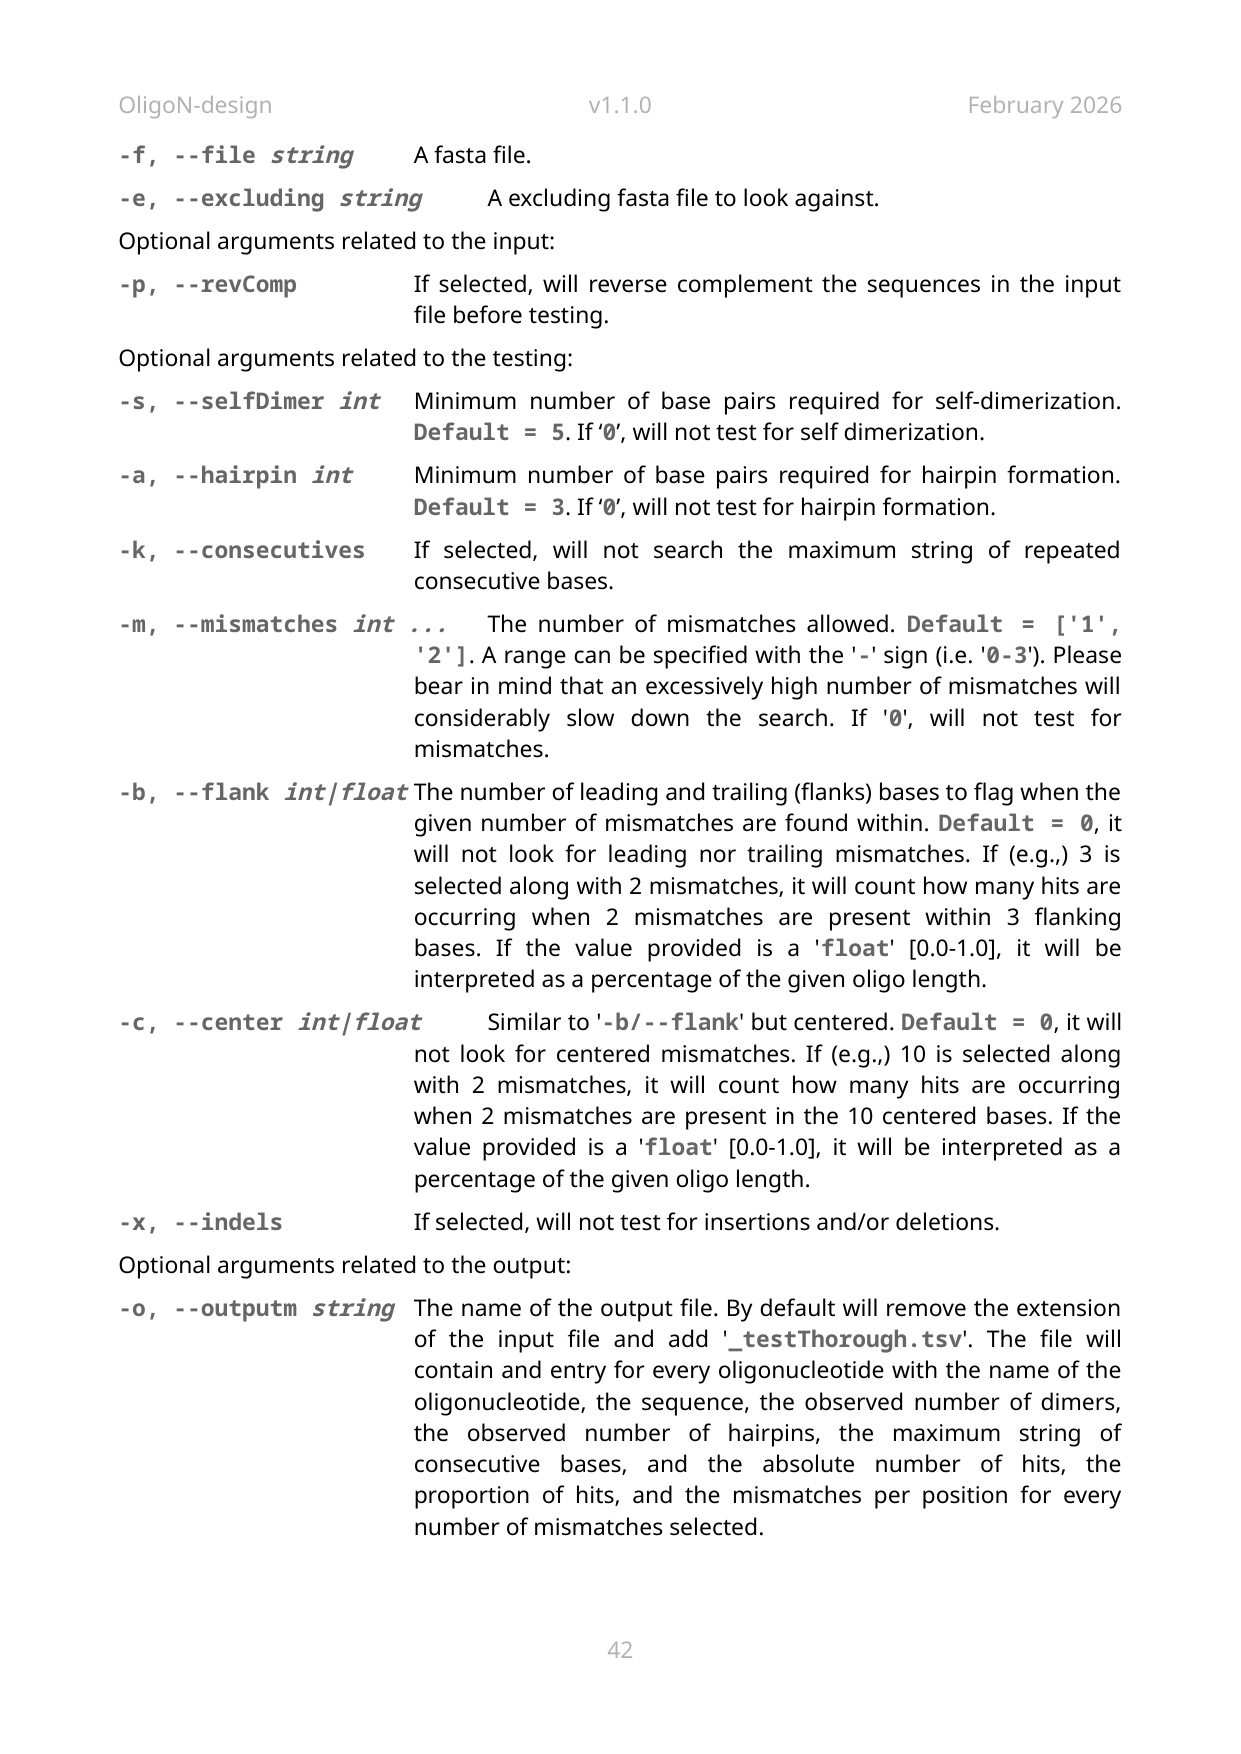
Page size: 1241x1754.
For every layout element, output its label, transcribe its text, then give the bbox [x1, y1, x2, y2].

text -x, --indels If selected, will not test for insertions and/or deletions. [118, 1206, 1122, 1237]
text -o, --outputm string The name of the output file. By default will remove the extension of the input file and add '_testThorough.tsv'. The file will contain and entry for every oligonucleotide with the name of the oligonucleotide, the sequence, the observed number of dimers, the observed number of hairpins, the maximum string of consecutive bases, and the absolute number of hits, the proportion of hits, and the mismatches per position for every number of mismatches selected. [118, 1292, 1122, 1542]
text -b, --flank int|float The number of leading and trailing (flanks) bases to flag when the given number of mismatches are found within. Default = 0, it will not look for leading nor trailing mismatches. If (e.g.,) 3 is selected along with 2 mismatches, it will count how many hits are occurring when 2 mismatches are present within 3 flanking bases. If the value provided is a 'float' [0.0-1.0], it will be interpreted as a percentage of the given oligo length. [118, 776, 1122, 994]
text Optional arguments related to the testing: [118, 342, 1122, 373]
text -e, --excluding string A excluding fasta file to look against. [118, 182, 1122, 213]
text Optional arguments related to the output: [118, 1249, 1122, 1280]
text -m, --mismatches int ... The number of mismatches allowed. Default = ['1', '2']. A range can be specified with the '-' sign (i.e. '0-3'). Please bear in mind that an excessively high number of mismatches will considerably slow down the search. If '0', will not test for mismatches. [118, 608, 1122, 764]
text -a, --hairpin int Minimum number of base pairs required for hairpin formation. Default = 3. If ‘0’, will not test for hairpin formation. [118, 459, 1122, 522]
text Optional arguments related to the input: [118, 225, 1122, 256]
text -k, --consecutives If selected, will not search the maximum string of repeated consecutive bases. [118, 533, 1122, 596]
text -f, --file string A fasta file. [118, 139, 1122, 170]
text -c, --center int|float Similar to '-b/--flank' but centered. Default = 0, it will not look for centered mismatches. If (e.g.,) 10 is selected along with 2 mismatches, it will count how many hits are occurring when 2 mismatches are present in the 10 centered bases. If the value provided is a 'float' [0.0-1.0], it will be interpreted as a percentage of the given oligo length. [118, 1006, 1122, 1194]
text -p, --revComp If selected, will reverse complement the sequences in the input file before testing. [118, 268, 1122, 330]
text -s, --selfDimer int Minimum number of base pairs required for self-dimerization. Default = 5. If ‘0’, will not test for self dimerization. [118, 385, 1122, 447]
